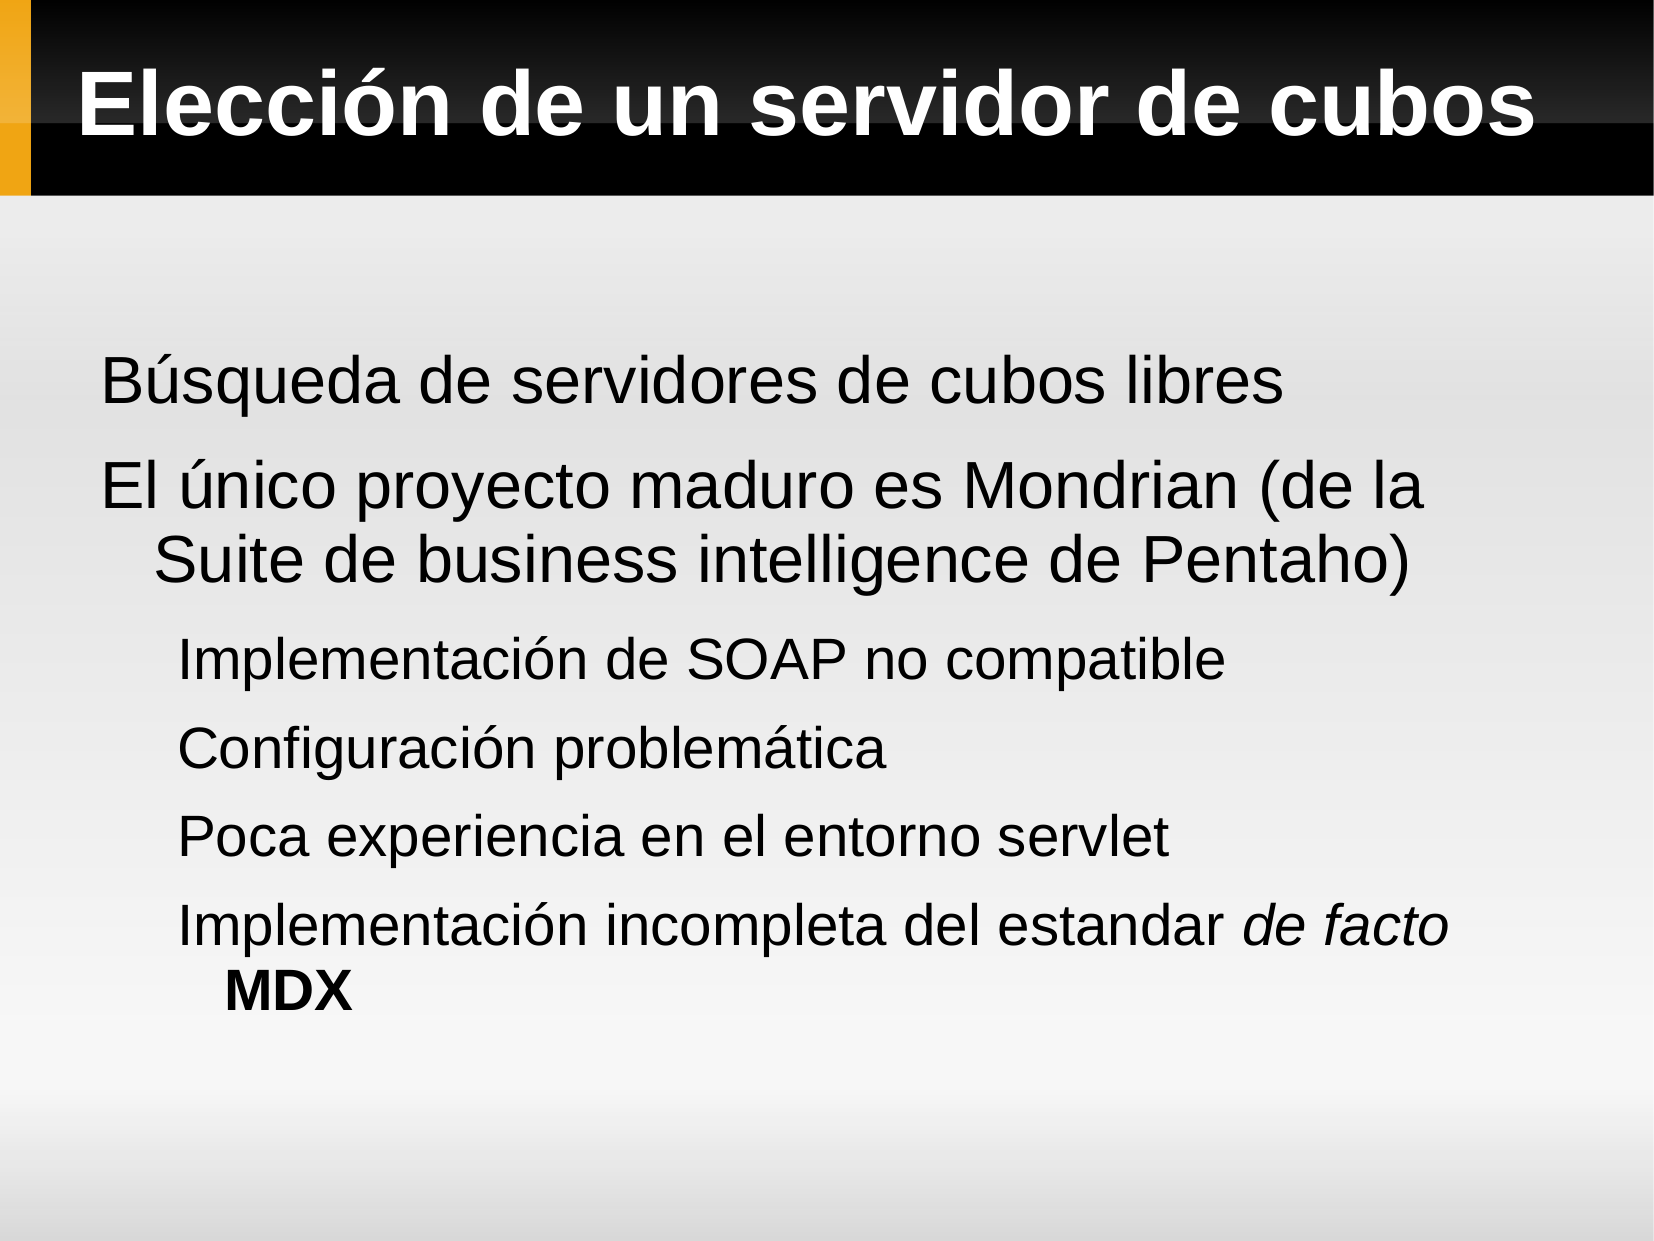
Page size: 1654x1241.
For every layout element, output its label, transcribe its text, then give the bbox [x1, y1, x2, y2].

list Búsqueda de servidores de cubos libres El único proyecto maduro es Mondrian (de la Suite de business intelligence de Pentaho) Implementación de SOAP no compatible Configuración problemática Poca experiencia en el entorno servlet Implementación incompleta del estandar de facto MDX [82, 343, 1571, 1162]
title Elección de un servidor de cubos [76, 0, 1565, 208]
picture [0, 0, 1654, 1241]
